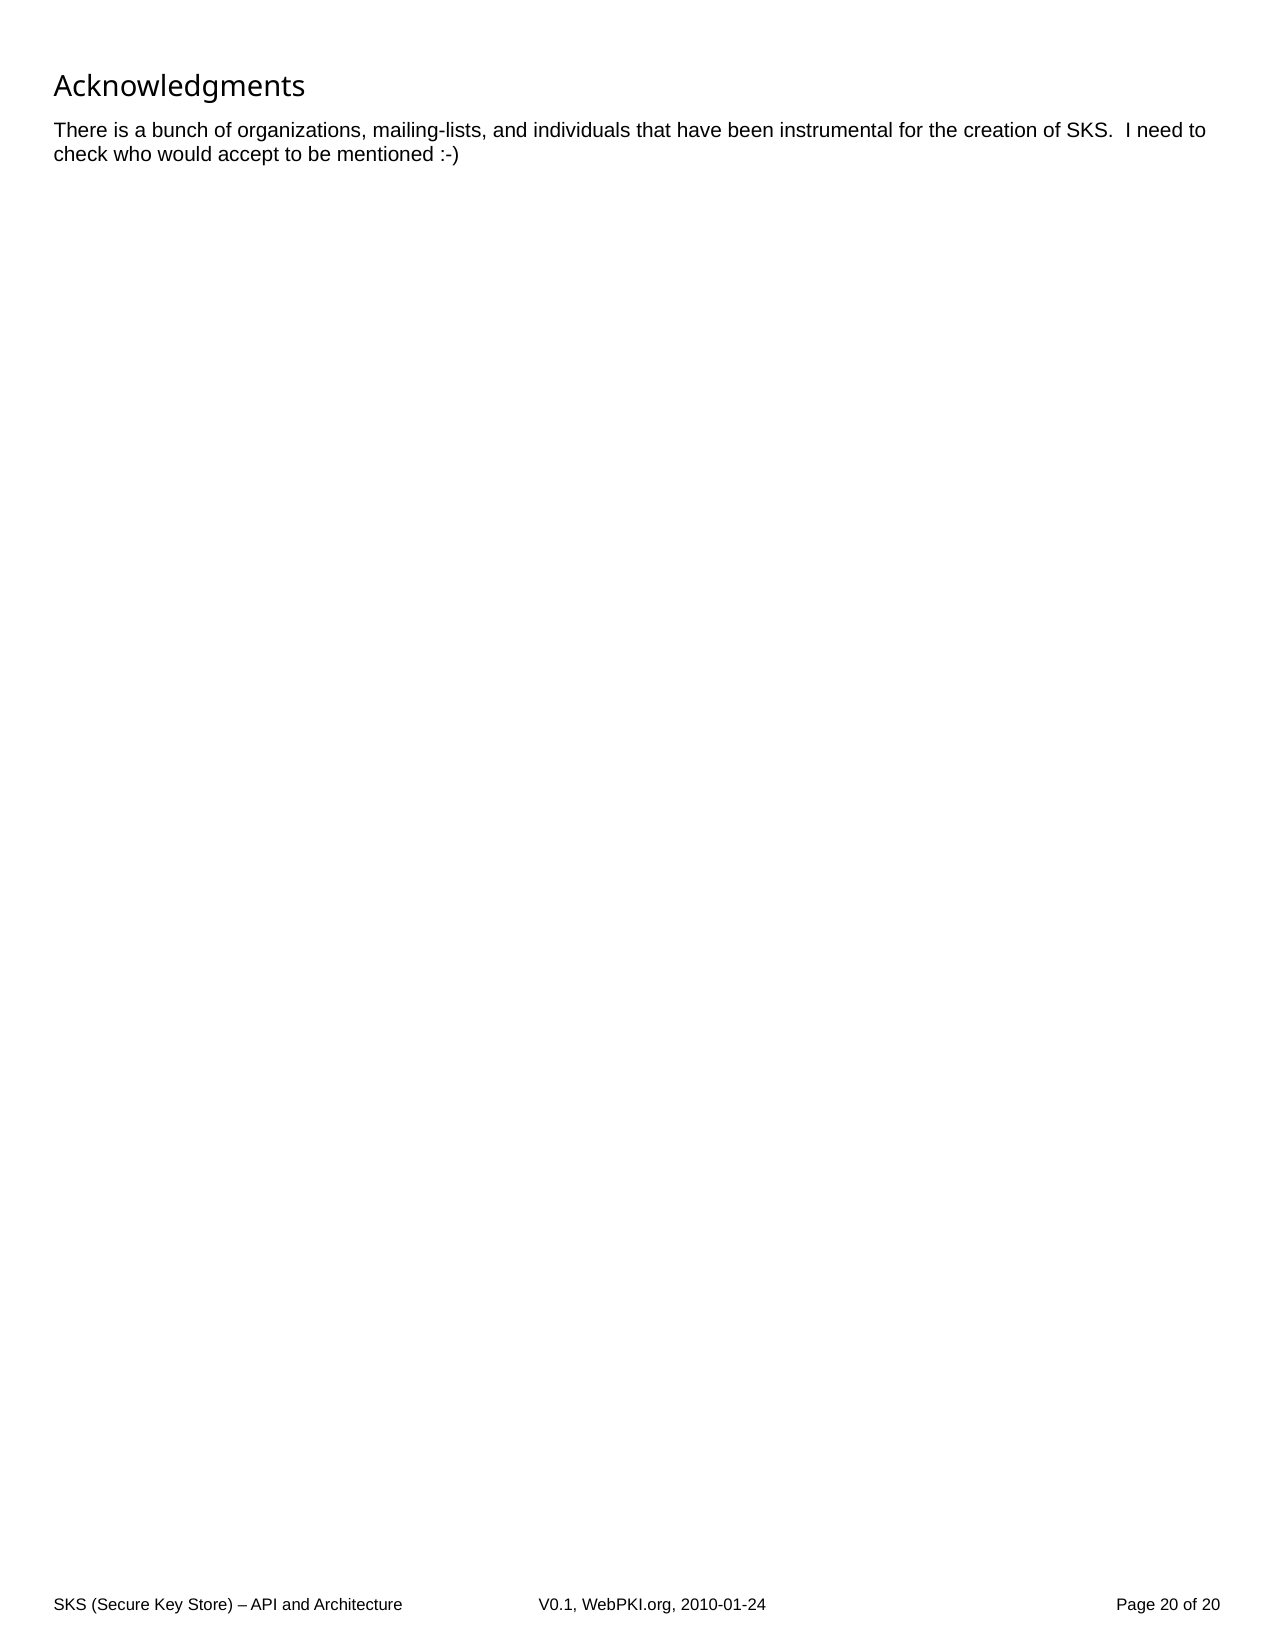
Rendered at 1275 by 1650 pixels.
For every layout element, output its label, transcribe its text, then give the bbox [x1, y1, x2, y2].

subtitle Acknowledgments [53, 66, 1221, 105]
text There is a bunch of organizations, mailing-lists, and individuals that have been instrumental for the creation of SKS. I need to check who would accept to be mentioned :-) [53, 118, 1221, 166]
